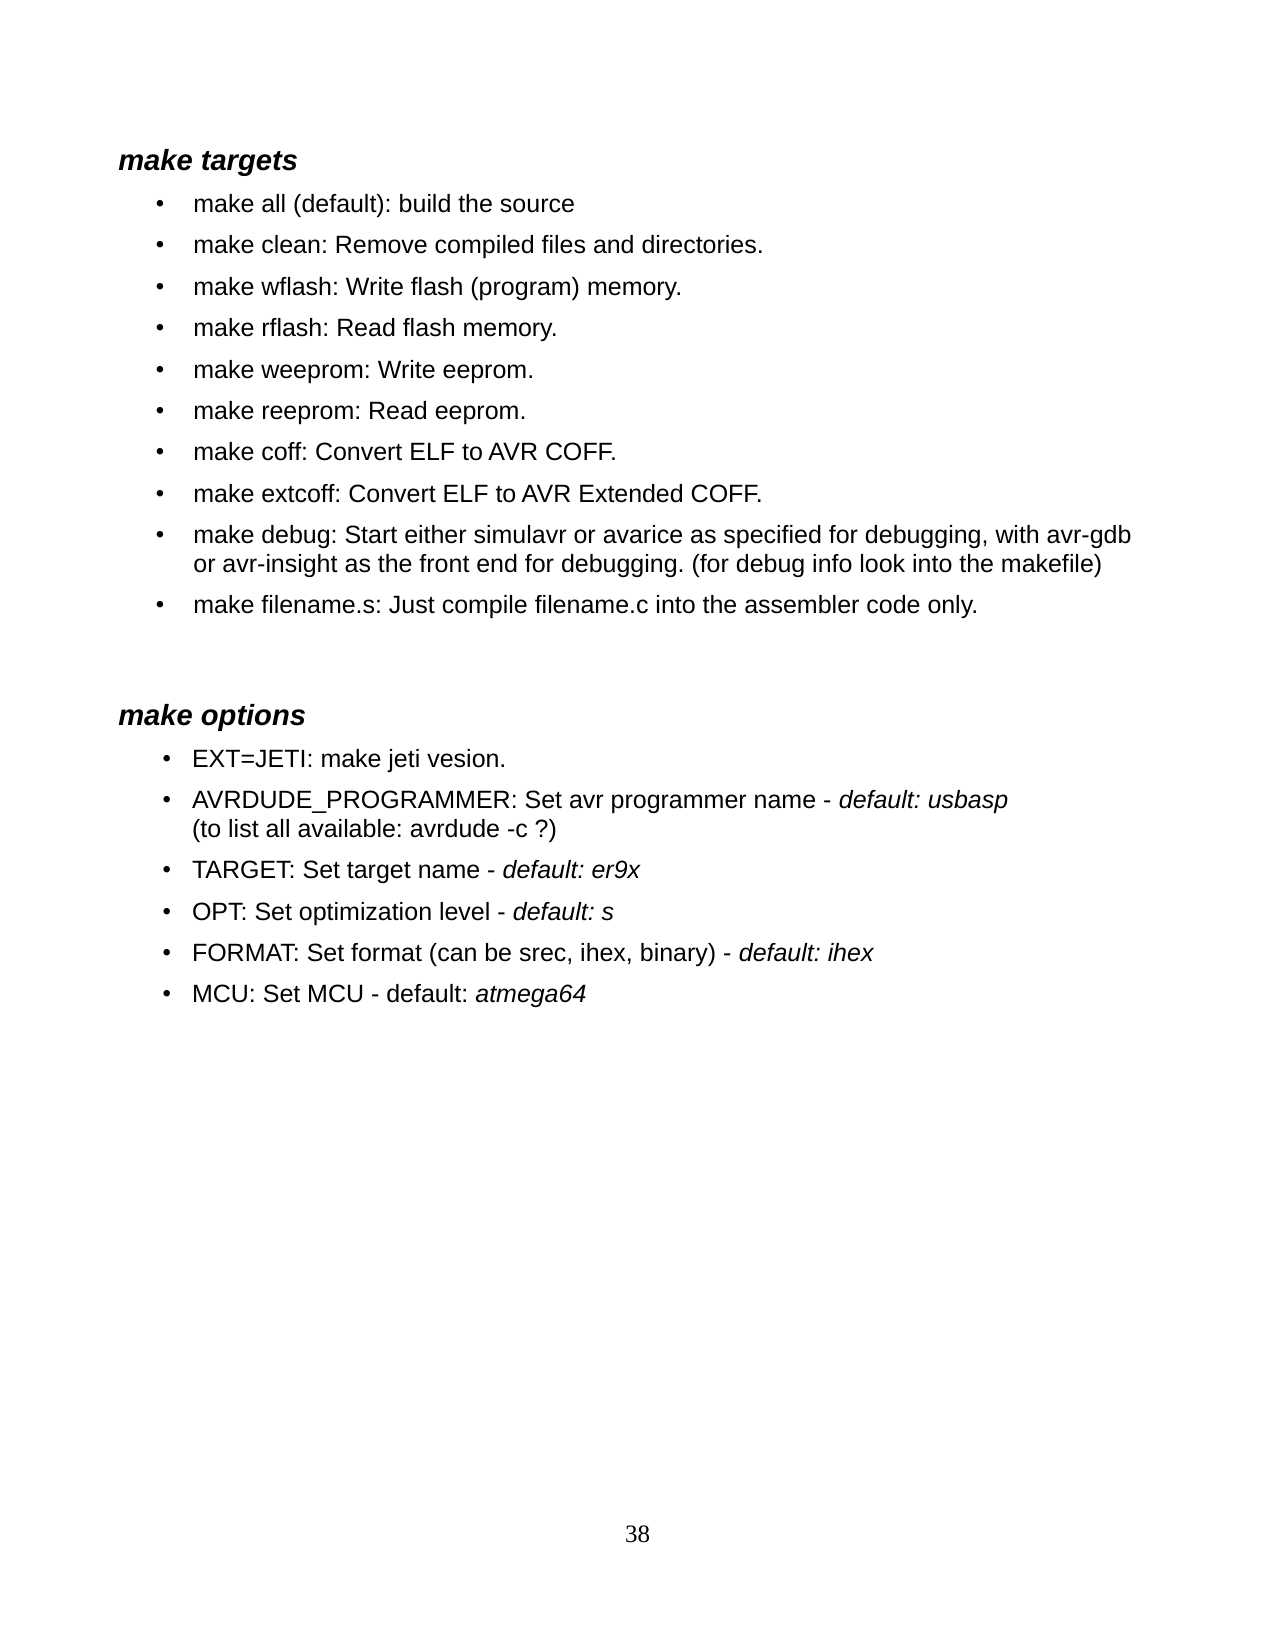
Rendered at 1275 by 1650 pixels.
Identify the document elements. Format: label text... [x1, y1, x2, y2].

list make wflash: Write flash (program) memory. [156, 272, 1157, 301]
list make rflash: Read flash memory. [156, 313, 1157, 342]
list make coff: Convert ELF to AVR COFF. [156, 437, 1157, 466]
subtitle make options [118, 698, 1157, 731]
list AVRDUDE_PROGRAMMER: Set avr programmer name - default: usbasp (to list all available: avrdude -c ?) [162, 785, 1157, 843]
list make all (default): build the source [156, 189, 1157, 218]
list make extcoff: Convert ELF to AVR Extended COFF. [156, 479, 1157, 507]
list OPT: Set optimization level - default: s [162, 897, 1157, 925]
list EXT=JETI: make jeti vesion. [162, 744, 1157, 773]
list make reeprom: Read eeprom. [156, 396, 1157, 425]
list MCU: Set MCU - default: atmega64 [162, 979, 1157, 1008]
list TARGET: Set target name - default: er9x [162, 855, 1157, 884]
list make debug: Start either simulavr or avarice as specified for debugging, with avr-gdb or avr-insight as the front end for debugging. (for debug info look into the makefile) [156, 520, 1157, 578]
list make clean: Remove compiled files and directories. [156, 231, 1157, 259]
list make weeprom: Write eeprom. [156, 354, 1157, 383]
subtitle make targets [118, 143, 1157, 177]
list FORMAT: Set format (can be srec, ihex, binary) - default: ihex [162, 938, 1157, 967]
list make filename.s: Just compile filename.c into the assembler code only. [156, 590, 1157, 619]
